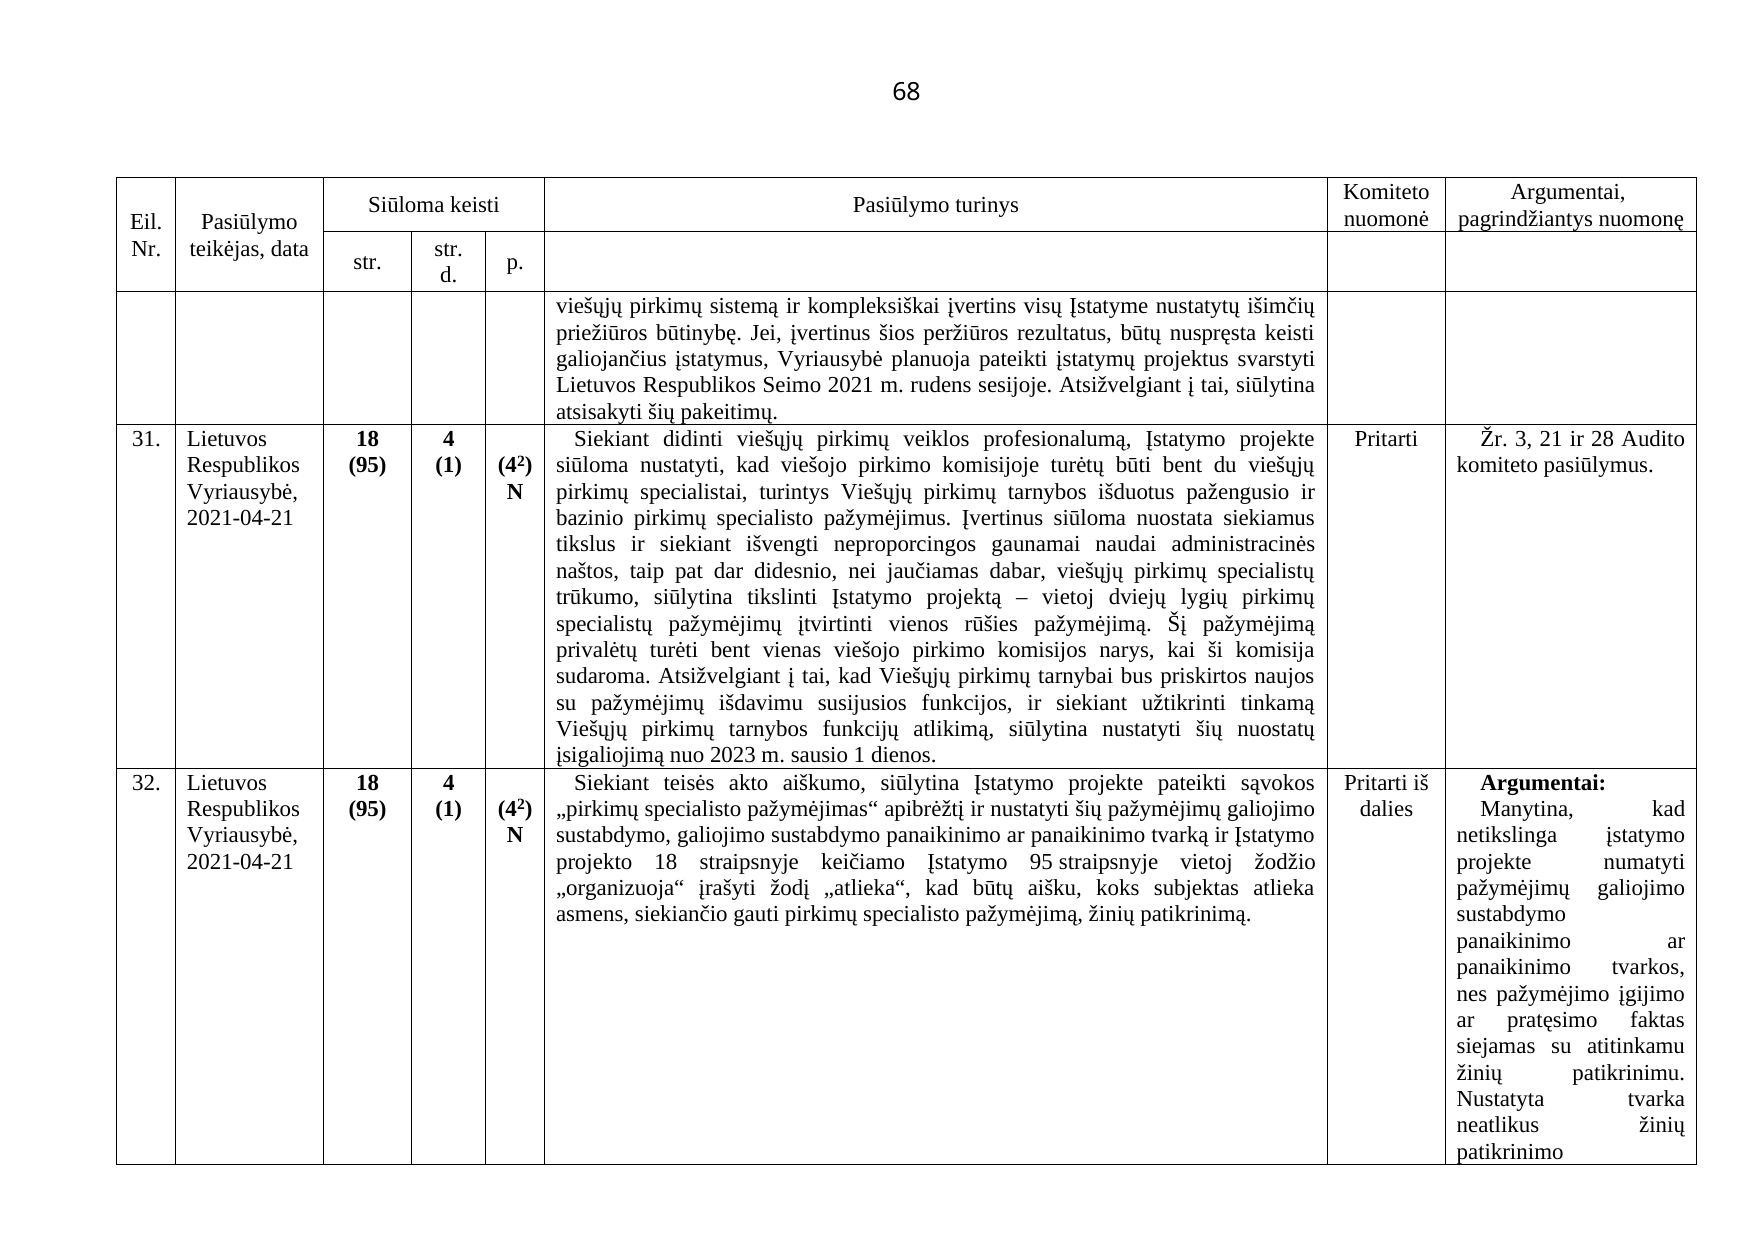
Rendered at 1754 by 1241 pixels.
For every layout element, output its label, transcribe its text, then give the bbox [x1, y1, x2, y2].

table_cell viešųjų pirkimų sistemą ir kompleksiškai įvertins visų Įstatyme nustatytų išimčių priežiūros būtinybę. Jei, įvertinus šios peržiūros rezultatus, būtų nuspręsta keisti galiojančius įstatymus, Vyriausybė planuoja pateikti įstatymų projektus svarstyti Lietuvos Respublikos Seimo 2021 m. rudens sesijoje. Atsižvelgiant į tai, siūlytina atsisakyti šių pakeitimų. [545, 292, 1327, 424]
table_cell [412, 292, 485, 424]
table_cell Žr. 3, 21 ir 28 Audito komiteto pasiūlymus. [1446, 425, 1696, 768]
table_cell [1328, 292, 1445, 424]
table_cell Pritarti [1328, 425, 1445, 768]
table_cell [486, 292, 544, 424]
table_cell (42)N [486, 769, 544, 1164]
table_cell [545, 232, 1327, 291]
table_cell 4 (1) [412, 425, 485, 768]
table_cell Argumentai: Manytina, kad netikslinga įstatymo projekte numatyti pažymėjimų galiojimo sustabdymo panaikinimo ar panaikinimo tvarkos, nes pažymėjimo įgijimo ar pratęsimo faktas siejamas su atitinkamu žinių patikrinimu. Nustatyta tvarka neatlikus žinių patikrinimo [1446, 769, 1696, 1164]
table_cell [324, 292, 411, 424]
table_header Argumentai, pagrindžiantys nuomonę [1446, 178, 1696, 231]
table_cell Lietuvos Respublikos Vyriausybė, 2021-04-21 [176, 425, 323, 768]
table_cell [1446, 232, 1696, 291]
table_header Siūloma keisti [324, 178, 544, 231]
table_cell [117, 292, 175, 424]
table_cell Pritarti iš dalies [1328, 769, 1445, 1164]
table_cell str. [324, 232, 411, 291]
table_cell [176, 292, 323, 424]
table_header Eil. Nr. [117, 178, 175, 291]
table_cell [1328, 232, 1445, 291]
table_cell str. d. [412, 232, 485, 291]
table_header Pasiūlymo turinys [545, 178, 1327, 231]
table_cell 31. [117, 425, 175, 768]
table_cell Siekiant teisės akto aiškumo, siūlytina Įstatymo projekte pateikti sąvokos „pirkimų specialisto pažymėjimas“ apibrėžtį ir nustatyti šių pažymėjimų galiojimo sustabdymo, galiojimo sustabdymo panaikinimo ar panaikinimo tvarką ir Įstatymo projekto 18 straipsnyje keičiamo Įstatymo 95 straipsnyje vietoj žodžio „organizuoja“ įrašyti žodį „atlieka“, kad būtų aišku, koks subjektas atlieka asmens, siekiančio gauti pirkimų specialisto pažymėjimą, žinių patikrinimą. [545, 769, 1327, 1164]
table_cell Siekiant didinti viešųjų pirkimų veiklos profesionalumą, Įstatymo projekte siūloma nustatyti, kad viešojo pirkimo komisijoje turėtų būti bent du viešųjų pirkimų specialistai, turintys Viešųjų pirkimų tarnybos išduotus pažengusio ir bazinio pirkimų specialisto pažymėjimus. Įvertinus siūloma nuostata siekiamus tikslus ir siekiant išvengti neproporcingos gaunamai naudai administracinės naštos, taip pat dar didesnio, nei jaučiamas dabar, viešųjų pirkimų specialistų trūkumo, siūlytina tikslinti Įstatymo projektą – vietoj dviejų lygių pirkimų specialistų pažymėjimų įtvirtinti vienos rūšies pažymėjimą. Šį pažymėjimą privalėtų turėti bent vienas viešojo pirkimo komisijos narys, kai ši komisija sudaroma. Atsižvelgiant į tai, kad Viešųjų pirkimų tarnybai bus priskirtos naujos su pažymėjimų išdavimu susijusios funkcijos, ir siekiant užtikrinti tinkamą Viešųjų pirkimų tarnybos funkcijų atlikimą, siūlytina nustatyti šių nuostatų įsigaliojimą nuo 2023 m. sausio 1 dienos. [545, 425, 1327, 768]
table_cell p. [486, 232, 544, 291]
table_cell 32. [117, 769, 175, 1164]
table_cell 18 (95) [324, 425, 411, 768]
table_cell Lietuvos Respublikos Vyriausybė, 2021-04-21 [176, 769, 323, 1164]
table_cell 18 (95) [324, 769, 411, 1164]
table_cell [1446, 292, 1696, 424]
table_cell 4 (1) [412, 769, 485, 1164]
table_header Komiteto nuomonė [1328, 178, 1445, 231]
table_header Pasiūlymo teikėjas, data [176, 178, 323, 291]
table_cell (42)N [486, 425, 544, 768]
